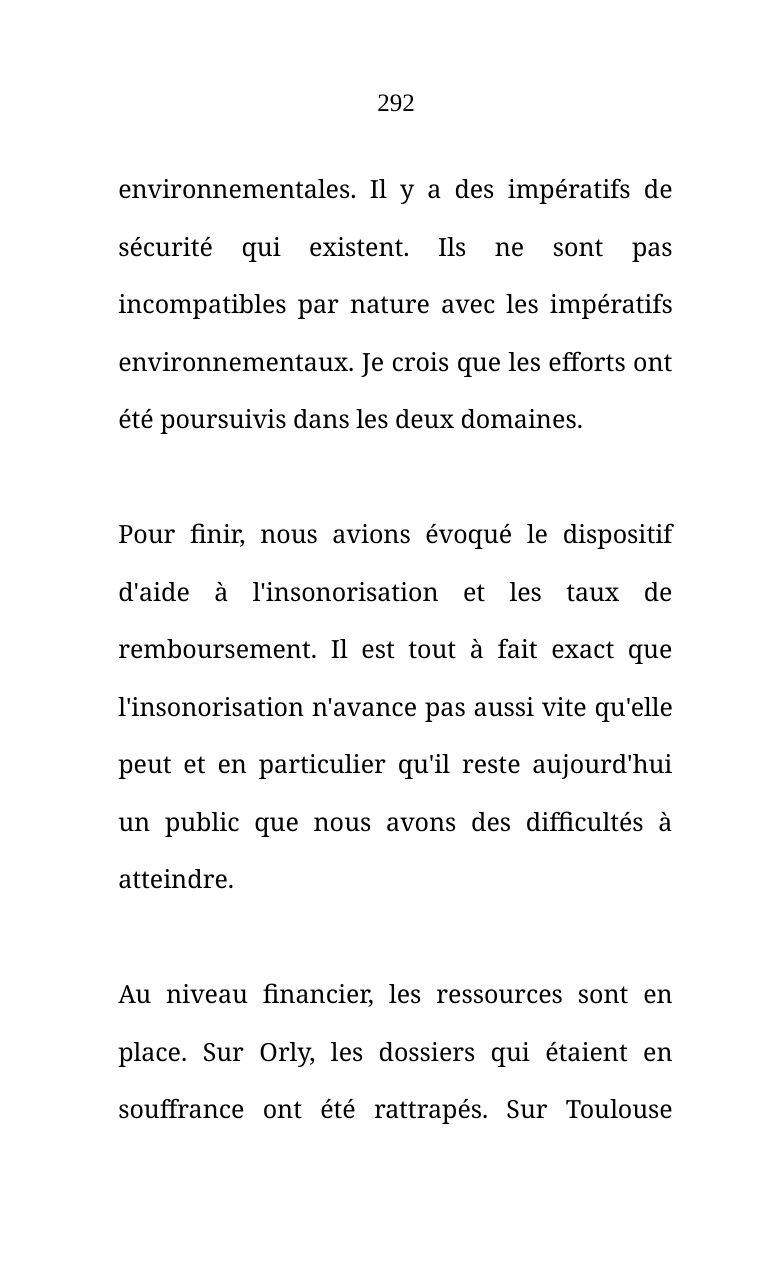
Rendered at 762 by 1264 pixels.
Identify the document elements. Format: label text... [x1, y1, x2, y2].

text environnementales. Il y a des impératifs de sécurité qui existent. Ils ne sont pas incompatibles par nature avec les impératifs environnementaux. Je crois que les efforts ont été poursuivis dans les deux domaines. [118, 147, 673, 436]
text Pour finir, nous avions évoqué le dispositif d'aide à l'insonorisation et les taux de remboursement. Il est tout à fait exact que l'insonorisation n'avance pas aussi vite qu'elle peut et en particulier qu'il reste aujourd'hui un public que nous avons des difficultés à atteindre. [118, 494, 673, 896]
text Au niveau financier, les ressources sont en place. Sur Orly, les dossiers qui étaient en souffrance ont été rattrapés. Sur Toulouse [118, 954, 673, 1126]
